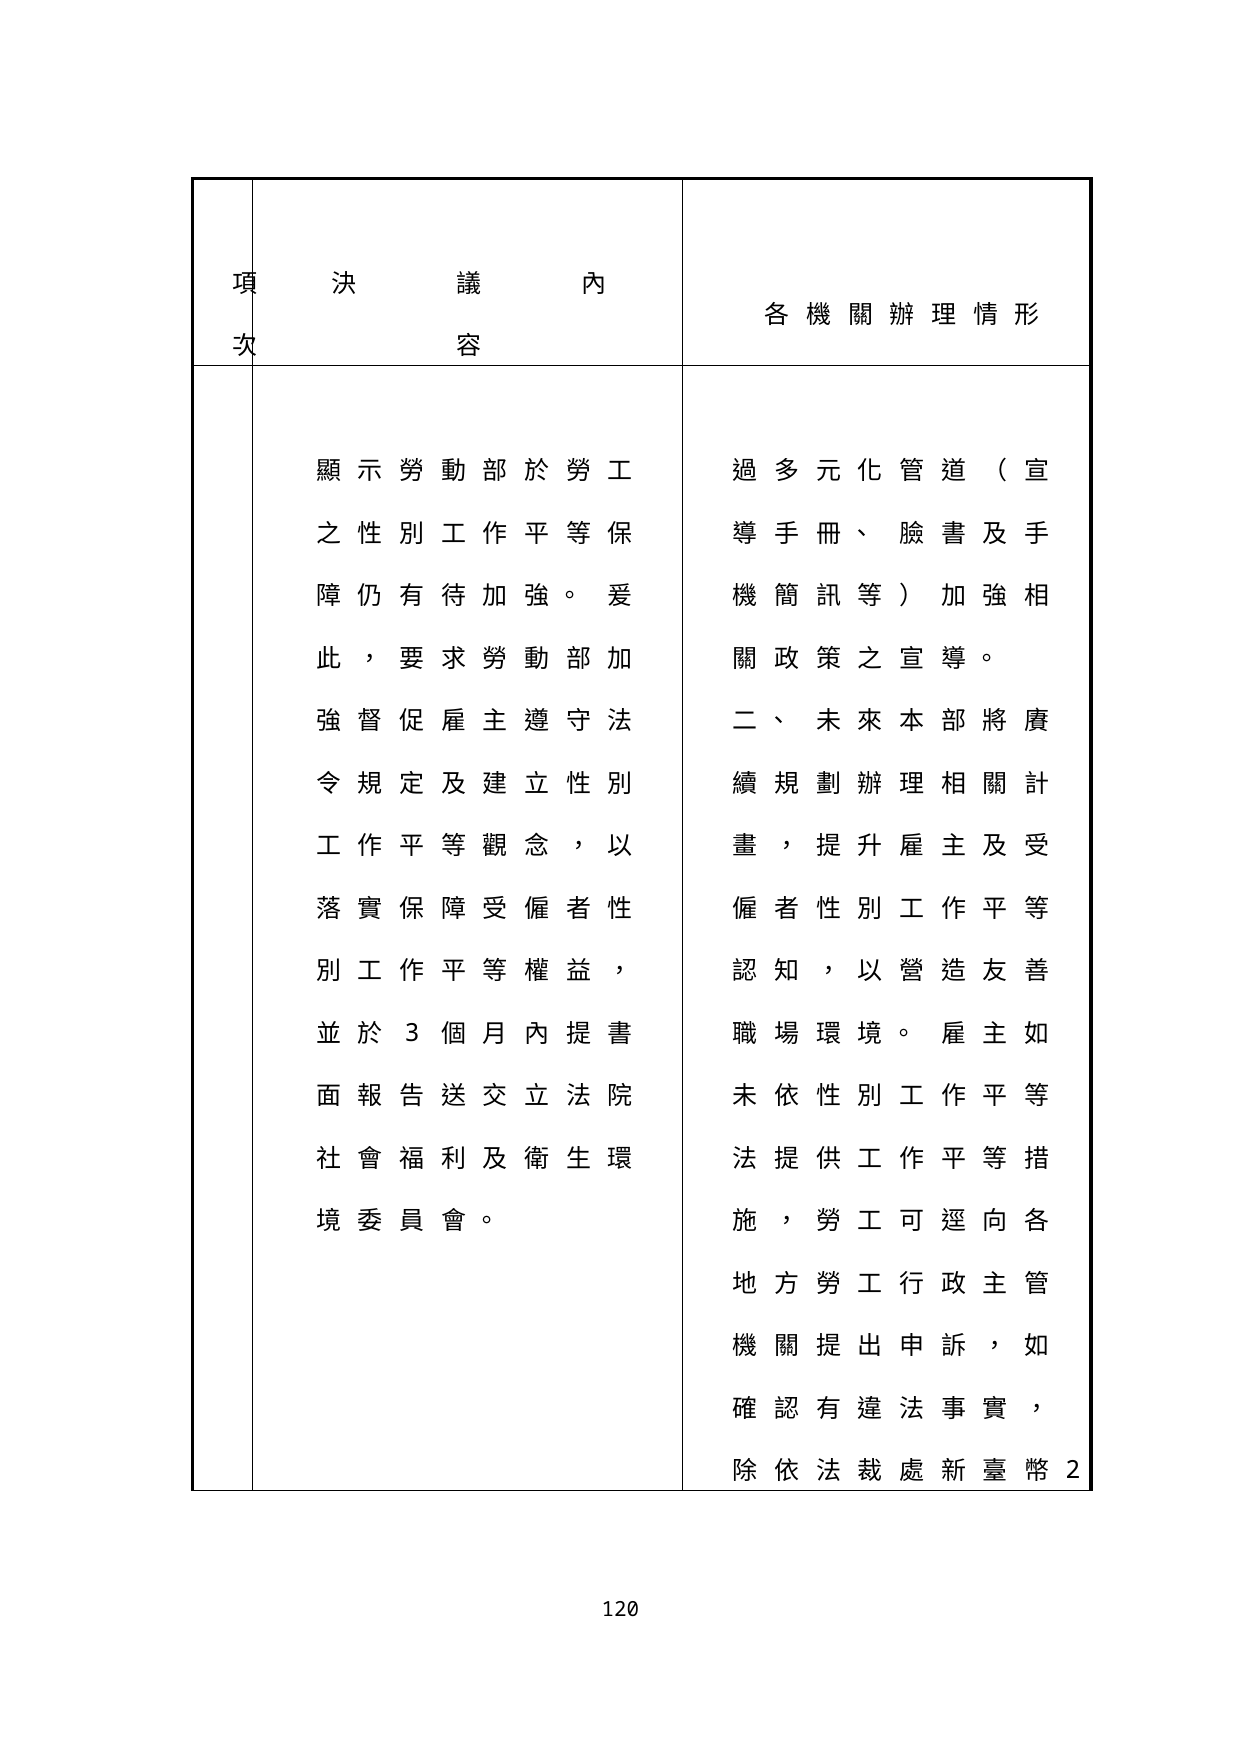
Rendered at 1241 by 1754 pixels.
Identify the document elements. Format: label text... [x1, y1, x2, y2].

table_header 決 議 內 容 [253, 180, 682, 365]
table_cell 顯示勞動部於勞工之性別工作平等保障仍有待加強。爰此，要求勞動部加強督促雇主遵守法令規定及建立性別工作平等觀念，以落實保障受僱者性別工作平等權益，並於3個月內提書面報告送交立法院社會福利及衛生環境委員會。 [253, 366, 682, 1490]
table_header 項次 [194, 180, 252, 365]
table_cell 過多元化管道（宣導手冊、臉書及手機簡訊等）加強相關政策之宣導。 二、未來本部將賡續規劃辦理相關計畫，提升雇主及受僱者性別工作平等認知，以營造友善職場環境。雇主如未依性別工作平等法提供工作平等措施，勞工可逕向各地方勞工行政主管機關提出申訴，如確認有違法事實，除依法裁處新臺幣2 [683, 366, 1089, 1490]
table_header 各機關辦理情形 [683, 180, 1089, 365]
table_cell 32. [194, 366, 252, 1490]
